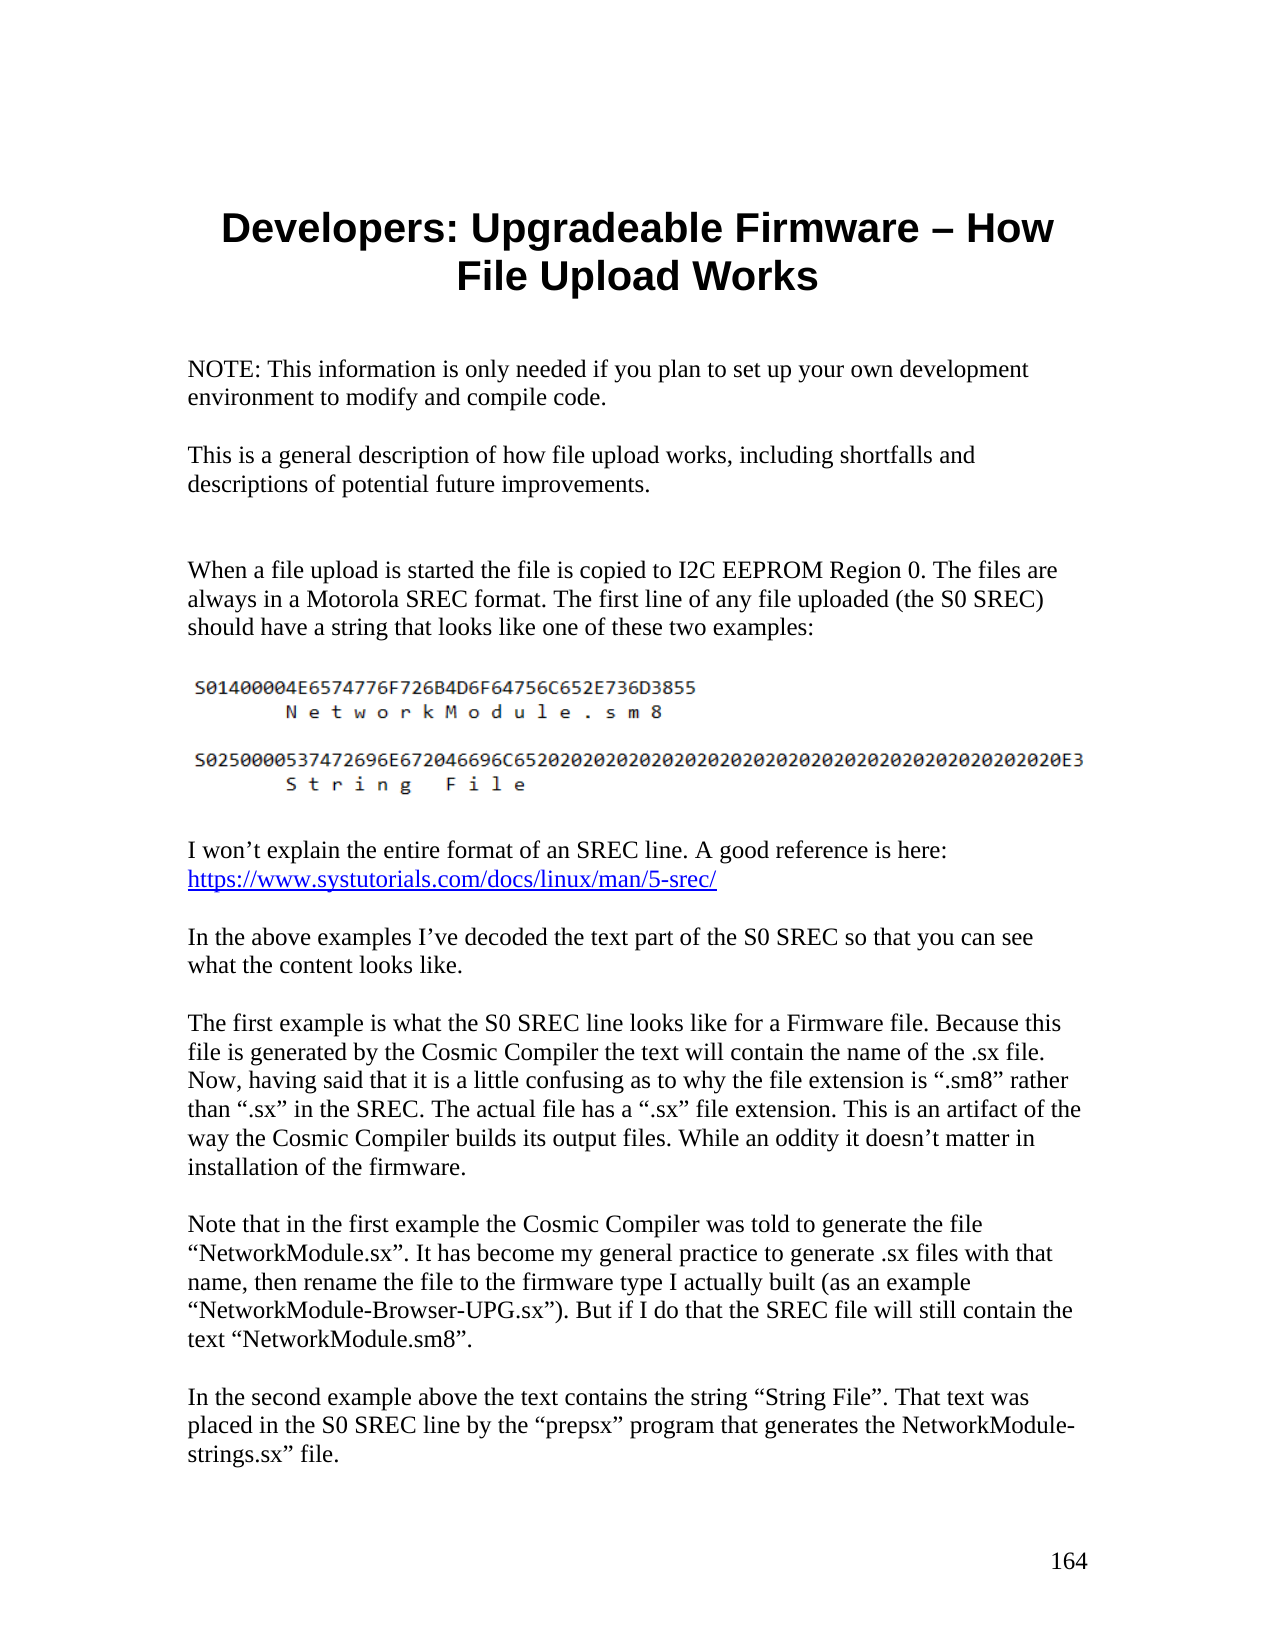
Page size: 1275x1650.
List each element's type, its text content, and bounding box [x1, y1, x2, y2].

text Note that in the first example the Cosmic Compiler was told to generate the file “NetworkModule.sx”. It has become my general practice to generate .sx files with that name, then rename the file to the firmware type I actually built (as an example “NetworkModule-Browser-UPG.sx”). But if I do that the SREC file will still contain the text “NetworkModule.sm8”. [187, 1209, 1087, 1353]
text In the second example above the text contains the string “String File”. That text was placed in the S0 SREC line by the “prepsx” program that generates the NetworkModule-strings.sx” file. [187, 1382, 1087, 1468]
text In the above examples I’ve decoded the text part of the S0 SREC so that you can see what the content looks like. [187, 922, 1087, 979]
text NOTE: This information is only needed if you plan to set up your own development environment to modify and compile code. [187, 354, 1087, 411]
text When a file upload is started the file is copied to I2C EEPROM Region 0. The files are always in a Motorola SREC format. The first line of any file uploaded (the S0 SREC) should have a string that looks like one of these two examples: [187, 555, 1087, 641]
text This is a general description of how file upload works, including shortfalls and descriptions of potential future improvements. [187, 440, 1087, 497]
subtitle Developers: Upgradeable Firmware – How File Upload Works [187, 204, 1087, 299]
text I won’t explain the entire format of an SREC line. A good reference is here: [187, 835, 1087, 864]
picture [187, 670, 1088, 807]
text The first example is what the S0 SREC line looks like for a Firmware file. Because this file is generated by the Cosmic Compiler the text will contain the name of the .sx file. Now, having said that it is a little confusing as to why the file extension is “.sm8” rather than “.sx” in the SREC. The actual file has a “.sx” file extension. This is an artifact of the way the Cosmic Compiler builds its output files. While an oddity it doesn’t matter in installation of the firmware. [187, 1008, 1087, 1180]
text https://www.systutorials.com/docs/linux/man/5-srec/ [187, 864, 1087, 893]
